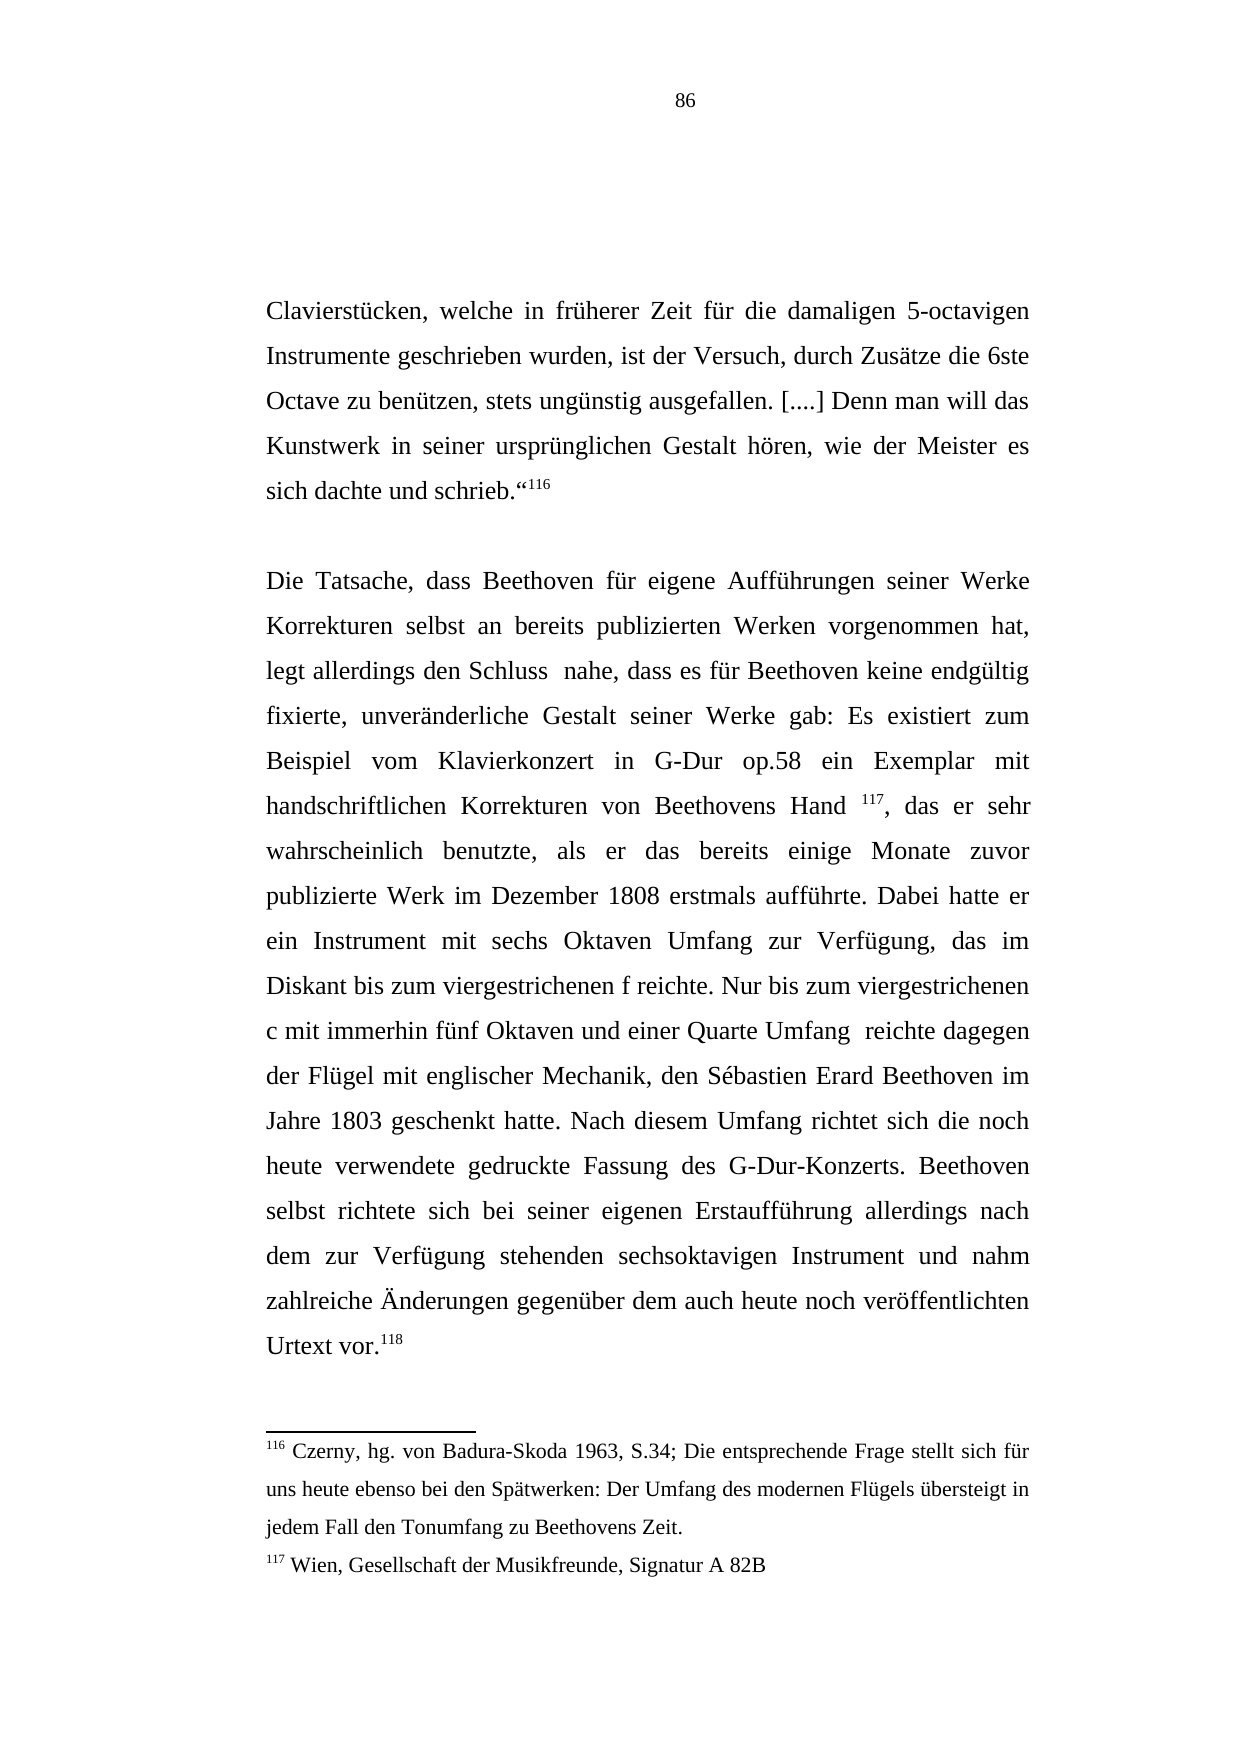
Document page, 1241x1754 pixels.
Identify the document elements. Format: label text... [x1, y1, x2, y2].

text Die Tatsache, dass Beethoven für eigene Aufführungen seiner Werke Korrekturen selbst an bereits publizierten Werken vorgenommen hat, legt allerdings den Schluss nahe, dass es für Beethoven keine endgültig fixierte, unveränderliche Gestalt seiner Werke gab: Es existiert zum Beispiel vom Klavierkonzert in G-Dur op.58 ein Exemplar mit handschriftlichen Korrekturen von Beethovens Hand , das er sehr wahrscheinlich benutzte, als er das bereits einige Monate zuvor publizierte Werk im Dezember 1808 erstmals aufführte. Dabei hatte er ein Instrument mit sechs Oktaven Umfang zur Verfügung, das im Diskant bis zum viergestrichenen f reichte. Nur bis zum viergestrichenen c mit immerhin fünf Oktaven und einer Quarte Umfang reichte dagegen der Flügel mit englischer Mechanik, den Sébastien Erard Beethoven im Jahre 1803 geschenkt hatte. Nach diesem Umfang richtet sich die noch heute verwendete gedruckte Fassung des G-Dur-Konzerts. Beethoven selbst richtete sich bei seiner eigenen Erstaufführung allerdings nach dem zur Verfügung stehenden sechsoktavigen Instrument und nahm zahlreiche Änderungen gegenüber dem auch heute noch veröffentlichten Urtext vor. [266, 565, 1031, 1360]
text Clavierstücken, welche in früherer Zeit für die damaligen 5-octavigen Instrumente geschrieben wurden, ist der Versuch, durch Zusätze die 6ste Octave zu benützen, stets ungünstig ausgefallen. [....] Denn man will das Kunstwerk in seiner ursprünglichen Gestalt hören, wie der Meister es sich dachte und schrieb.“ [266, 295, 1031, 505]
text Wien, Gesellschaft der Musikfreunde, Signatur A 82B [266, 1552, 1031, 1577]
text Czerny, hg. von Badura-Skoda 1963, S.34; Die entsprechende Frage stellt sich für uns heute ebenso bei den Spätwerken: Der Umfang des modernen Flügels übersteigt in jedem Fall den Tonumfang zu Beethovens Zeit. [266, 1438, 1031, 1539]
